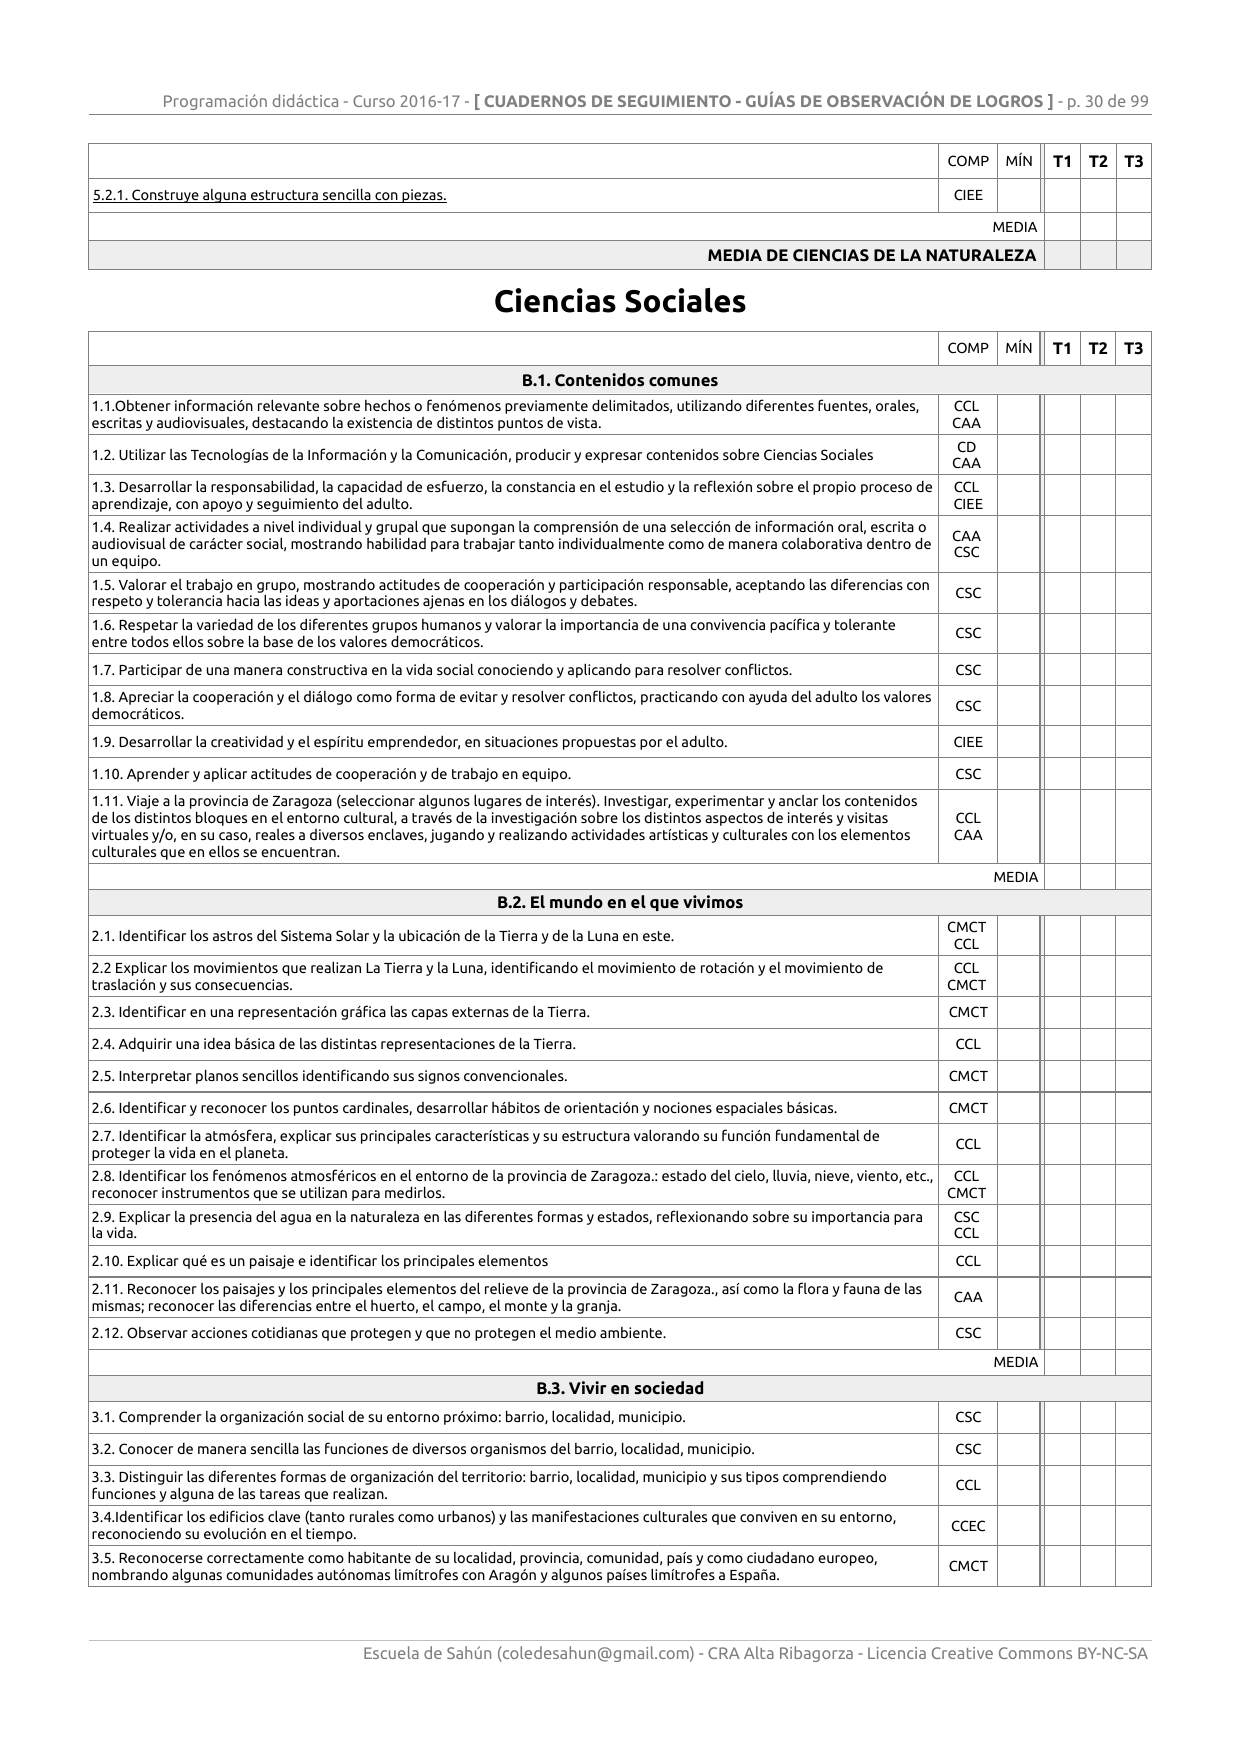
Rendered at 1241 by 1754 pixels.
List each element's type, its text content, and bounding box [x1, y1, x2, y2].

table_cell [1081, 1466, 1115, 1505]
table_cell [1116, 1165, 1151, 1204]
table_cell [1045, 654, 1080, 685]
table_cell [1045, 1434, 1080, 1464]
table_cell CMCT [939, 1061, 997, 1091]
table_cell 1.10. Aprender y aplicar actitudes de cooperación y de trabajo en equipo. [89, 758, 938, 789]
table_cell [1045, 179, 1080, 212]
table_cell CCL CIEE [939, 475, 997, 515]
table_cell [1081, 1434, 1115, 1464]
table_cell CIEE [939, 179, 997, 212]
table_cell 2.11. Reconocer los paisajes y los principales elementos del relieve de la provincia de Zaragoza., así como la flora y fauna de las mismas; reconocer las diferencias entre el huerto, el campo, el monte y la granja. [89, 1278, 938, 1317]
table_cell [1116, 475, 1151, 515]
table_cell [998, 1434, 1039, 1464]
table_header T1 [1045, 144, 1080, 177]
table_cell [1081, 1029, 1115, 1059]
table_cell [1045, 1278, 1080, 1317]
table_cell CCL CMCT [939, 956, 997, 996]
table_cell [1116, 516, 1151, 572]
table_cell 2.5. Interpretar planos sencillos identificando sus signos convencionales. [89, 1061, 938, 1091]
table_header T2 [1081, 144, 1116, 177]
table_cell 1.9. Desarrollar la creatividad y el espíritu emprendedor, en situaciones propuestas por el adulto. [89, 726, 938, 757]
table_cell 3.3. Distinguir las diferentes formas de organización del territorio: barrio, localidad, municipio y sus tipos comprendiendo funciones y alguna de las tareas que realizan. [89, 1466, 938, 1505]
table_cell CCEC [939, 1506, 997, 1545]
table_cell [1116, 1546, 1151, 1586]
table_cell [1045, 1165, 1080, 1204]
table_cell [998, 516, 1039, 572]
table_header T3 [1116, 332, 1151, 365]
table_cell [1116, 1434, 1151, 1464]
table_cell MEDIA [89, 1350, 1044, 1375]
table_cell 2.9. Explicar la presencia del agua en la naturaleza en las diferentes formas y estados, reflexionando sobre su importancia para la vida. [89, 1205, 938, 1244]
table_cell [1117, 241, 1151, 269]
table_cell 3.4.Identificar los edificios clave (tanto rurales como urbanos) y las manifestaciones culturales que conviven en su entorno, reconociendo su evolución en el tiempo. [89, 1506, 938, 1545]
table_cell [1045, 956, 1080, 996]
table_cell [1116, 1318, 1151, 1349]
table_cell [1045, 516, 1080, 572]
table_cell [998, 1318, 1039, 1349]
table_cell [1081, 864, 1115, 889]
table_cell 2.1. Identificar los astros del Sistema Solar y la ubicación de la Tierra y de la Luna en este. [89, 916, 938, 955]
table_cell [1045, 758, 1080, 789]
table_cell [998, 1165, 1039, 1204]
table_cell [1045, 1029, 1080, 1059]
table_cell [1081, 686, 1115, 725]
table_cell CCL [939, 1124, 997, 1164]
table_cell CSC [939, 614, 997, 653]
table_cell [1045, 395, 1080, 434]
table_cell [1116, 956, 1151, 996]
table_cell [1045, 1093, 1080, 1123]
table_cell [1045, 997, 1080, 1028]
table_cell [998, 1466, 1039, 1505]
table_cell 3.2. Conocer de manera sencilla las funciones de diversos organismos del barrio, localidad, municipio. [89, 1434, 938, 1464]
table_cell B.3. Vivir en sociedad [89, 1376, 1151, 1401]
table_cell [1117, 179, 1151, 212]
table_cell [998, 1029, 1039, 1059]
table_cell [1045, 614, 1080, 653]
table_cell [1117, 213, 1151, 240]
table_cell [1081, 395, 1115, 434]
table_cell 1.6. Respetar la variedad de los diferentes grupos humanos y valorar la importancia de una convivencia pacífica y tolerante entre todos ellos sobre la base de los valores democráticos. [89, 614, 938, 653]
table_cell [1081, 654, 1115, 685]
table_cell MEDIA [89, 213, 1044, 240]
table_header MÍN [998, 332, 1039, 365]
table_cell [1045, 726, 1080, 757]
table_cell [998, 686, 1039, 725]
table_cell [998, 1278, 1039, 1317]
table_header [89, 332, 938, 365]
table_cell CSC CCL [939, 1205, 997, 1244]
table_cell [1081, 1124, 1115, 1164]
table_cell [1116, 1350, 1151, 1375]
table_cell [1081, 475, 1115, 515]
table_cell CMCT [939, 1093, 997, 1123]
table_cell 2.12. Observar acciones cotidianas que protegen y que no protegen el medio ambiente. [89, 1318, 938, 1349]
table_cell [1116, 1466, 1151, 1505]
table_cell [998, 395, 1039, 434]
table_cell [1045, 686, 1080, 725]
table_cell [1081, 1061, 1115, 1091]
table_cell [1116, 758, 1151, 789]
table_cell [1081, 1318, 1115, 1349]
table_cell [1045, 1061, 1080, 1091]
table_cell [1081, 614, 1115, 653]
table_cell CMCT [939, 997, 997, 1028]
table_cell CMCT [939, 1546, 997, 1586]
table_cell 2.7. Identificar la atmósfera, explicar sus principales características y su estructura valorando su función fundamental de proteger la vida en el planeta. [89, 1124, 938, 1164]
table_cell MEDIA DE CIENCIAS DE LA NATURALEZA [89, 241, 1044, 269]
table_cell [1116, 435, 1151, 474]
table_cell [1045, 1350, 1080, 1375]
table_cell 2.4. Adquirir una idea básica de las distintas representaciones de la Tierra. [89, 1029, 938, 1059]
table_cell CIEE [939, 726, 997, 757]
table_cell [1045, 1124, 1080, 1164]
table_cell [1045, 1246, 1080, 1276]
table_cell [998, 1205, 1039, 1244]
table_cell CSC [939, 1318, 997, 1349]
table_cell [1116, 864, 1151, 889]
table_cell [1081, 758, 1115, 789]
table_cell [1081, 179, 1116, 212]
table_cell [998, 956, 1039, 996]
table_cell [1081, 726, 1115, 757]
table_cell [1116, 790, 1151, 863]
table_cell [1081, 573, 1115, 612]
table_cell [998, 1246, 1039, 1276]
table_cell 3.5. Reconocerse correctamente como habitante de su localidad, provincia, comunidad, país y como ciudadano europeo, nombrando algunas comunidades autónomas limítrofes con Aragón y algunos países limítrofes a España. [89, 1546, 938, 1586]
table_cell [1116, 1029, 1151, 1059]
table_cell CSC [939, 686, 997, 725]
table_cell [1116, 686, 1151, 725]
table_cell [998, 179, 1040, 212]
table_cell 1.7. Participar de una manera constructiva en la vida social conociendo y aplicando para resolver conflictos. [89, 654, 938, 685]
table_cell [1045, 1506, 1080, 1545]
table_cell [1116, 1124, 1151, 1164]
table_cell [1081, 213, 1116, 240]
table_cell [1045, 1546, 1080, 1586]
table_cell [998, 916, 1039, 955]
table_cell CCL [939, 1246, 997, 1276]
table_cell [1081, 1278, 1115, 1317]
subtitle Ciencias Sociales [88, 282, 1152, 318]
table_cell CCL [939, 1029, 997, 1059]
table_cell [998, 1124, 1039, 1164]
table_cell [1045, 1466, 1080, 1505]
table_cell CMCT CCL [939, 916, 997, 955]
table_cell 1.2. Utilizar las Tecnologías de la Información y la Comunicación, producir y expresar contenidos sobre Ciencias Sociales [89, 435, 938, 474]
table_cell 1.5. Valorar el trabajo en grupo, mostrando actitudes de cooperación y participación responsable, aceptando las diferencias con respeto y tolerancia hacia las ideas y aportaciones ajenas en los diálogos y debates. [89, 573, 938, 612]
table_cell [1116, 1246, 1151, 1276]
table_header T2 [1081, 332, 1115, 365]
table_header MÍN [998, 144, 1040, 177]
table_cell [1081, 1546, 1115, 1586]
table_cell [1045, 790, 1080, 863]
table_header [89, 144, 938, 177]
table_cell [1045, 1318, 1080, 1349]
table_cell 2.8. Identificar los fenómenos atmosféricos en el entorno de la provincia de Zaragoza.: estado del cielo, lluvia, nieve, viento, etc., reconocer instrumentos que se utilizan para medirlos. [89, 1165, 938, 1204]
table_cell [998, 997, 1039, 1028]
table_cell 1.4. Realizar actividades a nivel individual y grupal que supongan la comprensión de una selección de información oral, escrita o audiovisual de carácter social, mostrando habilidad para trabajar tanto individualmente como de manera colaborativa dentro de un equipo. [89, 516, 938, 572]
table_cell [998, 1093, 1039, 1123]
table_cell [998, 435, 1039, 474]
table_cell CSC [939, 758, 997, 789]
table_cell [998, 654, 1039, 685]
table_cell [1116, 1506, 1151, 1545]
table_cell [1045, 573, 1080, 612]
table_cell [1116, 1205, 1151, 1244]
table_cell [1045, 213, 1080, 240]
table_cell CD CAA [939, 435, 997, 474]
table_header T3 [1117, 144, 1151, 177]
table_cell [1116, 1061, 1151, 1091]
table_cell [1081, 435, 1115, 474]
table_cell 1.8. Apreciar la cooperación y el diálogo como forma de evitar y resolver conflictos, practicando con ayuda del adulto los valores democráticos. [89, 686, 938, 725]
table_cell [998, 573, 1039, 612]
table_cell 2.6. Identificar y reconocer los puntos cardinales, desarrollar hábitos de orientación y nociones espaciales básicas. [89, 1093, 938, 1123]
table_cell [1081, 997, 1115, 1028]
table_cell [1081, 1165, 1115, 1204]
table_cell [1116, 654, 1151, 685]
table_cell [1045, 916, 1080, 955]
table_cell [998, 758, 1039, 789]
table_cell [1081, 1093, 1115, 1123]
table_cell [1081, 1205, 1115, 1244]
table_cell [1116, 614, 1151, 653]
table_cell CCL [939, 1466, 997, 1505]
table_cell [1116, 395, 1151, 434]
table_cell 1.1.Obtener información relevante sobre hechos o fenómenos previamente delimitados, utilizando diferentes fuentes, orales, escritas y audiovisuales, destacando la existencia de distintos puntos de vista. [89, 395, 938, 434]
table_cell 2.10. Explicar qué es un paisaje e identificar los principales elementos [89, 1246, 938, 1276]
table_cell [998, 726, 1039, 757]
table_cell CAA [939, 1278, 997, 1317]
table_cell [998, 1061, 1039, 1091]
table_cell CSC [939, 1434, 997, 1464]
table_cell [1081, 241, 1116, 269]
table_cell [1116, 1093, 1151, 1123]
table_cell CSC [939, 654, 997, 685]
table_cell CSC [939, 573, 997, 612]
table_cell 2.3. Identificar en una representación gráfica las capas externas de la Tierra. [89, 997, 938, 1028]
table_cell [998, 790, 1039, 863]
table_cell [998, 614, 1039, 653]
table_cell [998, 1546, 1039, 1586]
table_cell [1116, 1278, 1151, 1317]
table_cell B.2. El mundo en el que vivimos [89, 890, 1151, 915]
table_cell [1045, 435, 1080, 474]
table_cell CCL CMCT [939, 1165, 997, 1204]
table_cell [1116, 916, 1151, 955]
table_cell [1045, 475, 1080, 515]
table_cell [1045, 864, 1080, 889]
table_cell [1045, 241, 1080, 269]
table_cell CSC [939, 1402, 997, 1433]
table_cell [1116, 726, 1151, 757]
table_cell [1081, 790, 1115, 863]
table_cell [1081, 1506, 1115, 1545]
table_cell [1045, 1205, 1080, 1244]
table_cell [1045, 1402, 1080, 1433]
table_cell MEDIA [89, 864, 1044, 889]
table_cell [998, 1506, 1039, 1545]
table_cell [1116, 1402, 1151, 1433]
table_cell CCL CAA [939, 395, 997, 434]
table_cell CCL CAA [939, 790, 997, 863]
table_cell 1.11. Viaje a la provincia de Zaragoza (seleccionar algunos lugares de interés). Investigar, experimentar y anclar los contenidos de los distintos bloques en el entorno cultural, a través de la investigación sobre los distintos aspectos de interés y visitas virtuales y/o, en su caso, reales a diversos enclaves, jugando y realizando actividades artísticas y culturales con los elementos culturales que en ellos se encuentran. [89, 790, 938, 863]
table_cell [1116, 573, 1151, 612]
table_header COMP [939, 332, 997, 365]
table_cell [1081, 1350, 1115, 1375]
table_cell 2.2 Explicar los movimientos que realizan La Tierra y la Luna, identificando el movimiento de rotación y el movimiento de traslación y sus consecuencias. [89, 956, 938, 996]
table_cell 5.2.1. Construye alguna estructura sencilla con piezas. [89, 179, 938, 212]
table_cell CAA CSC [939, 516, 997, 572]
table_cell [1116, 997, 1151, 1028]
table_cell [998, 475, 1039, 515]
table_cell 3.1. Comprender la organización social de su entorno próximo: barrio, localidad, municipio. [89, 1402, 938, 1433]
table_header COMP [939, 144, 997, 177]
table_cell [1081, 916, 1115, 955]
table_header T1 [1045, 332, 1080, 365]
table_cell [1081, 1246, 1115, 1276]
table_cell B.1. Contenidos comunes [89, 366, 1151, 393]
table_cell [1081, 956, 1115, 996]
table_cell [1081, 516, 1115, 572]
table_cell [998, 1402, 1039, 1433]
table_cell [1081, 1402, 1115, 1433]
table_cell 1.3. Desarrollar la responsabilidad, la capacidad de esfuerzo, la constancia en el estudio y la reflexión sobre el propio proceso de aprendizaje, con apoyo y seguimiento del adulto. [89, 475, 938, 515]
